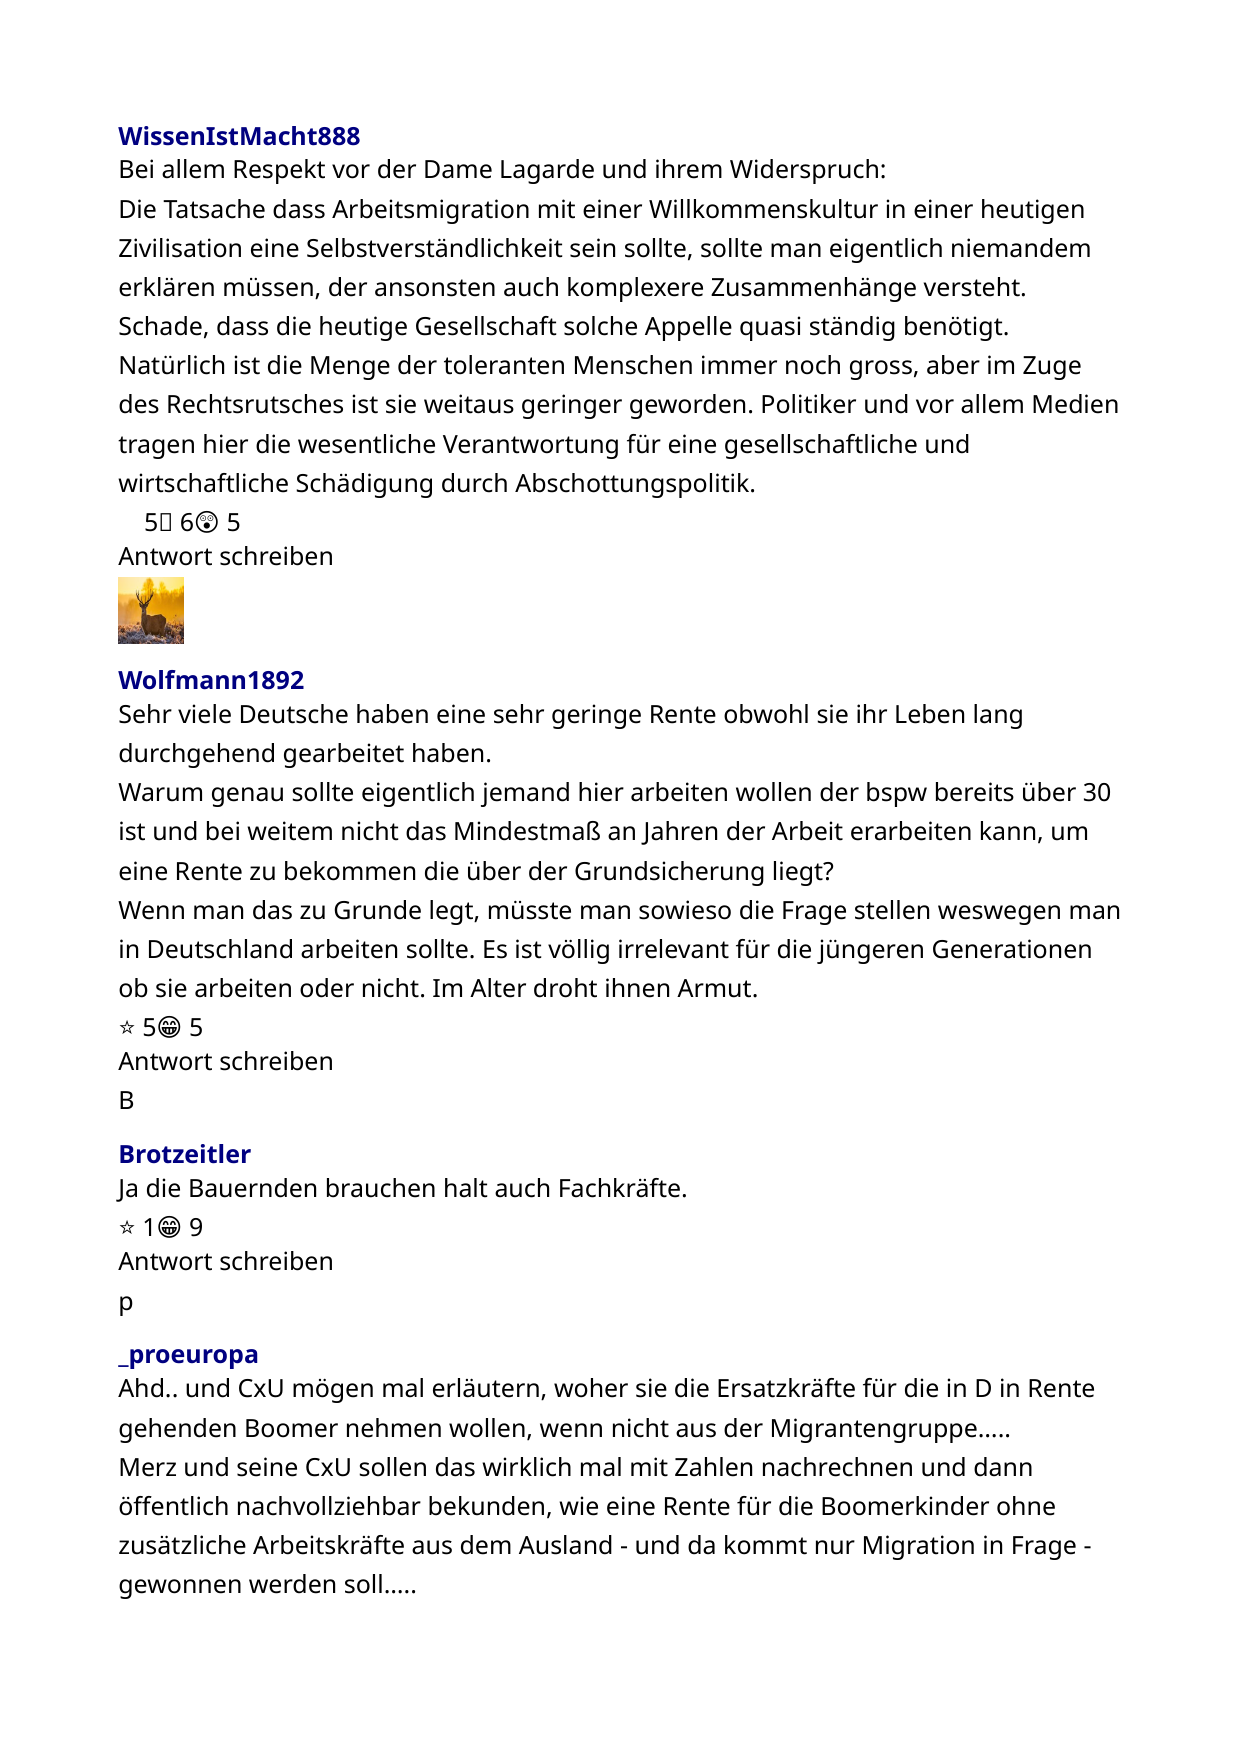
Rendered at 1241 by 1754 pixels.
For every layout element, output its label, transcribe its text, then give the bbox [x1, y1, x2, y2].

text Wenn man das zu Grunde legt, müsste man sowieso die Frage stellen weswegen man in Deutschland arbeiten sollte. Es ist völlig irrelevant für die jüngeren Generationen ob sie arbeiten oder nicht. Im Alter droht ihnen Armut. [118, 892, 1122, 1005]
text ⭐️ 1😁 9 [118, 1210, 1122, 1244]
text B [118, 1083, 1122, 1117]
text Bei allem Respekt vor der Dame Lagarde und ihrem Widerspruch: Die Tatsache dass Arbeitsmigration mit einer Willkommenskultur in einer heutigen Zivilisation eine Selbstverständlichkeit sein sollte, sollte man eigentlich niemandem erklären müssen, der ansonsten auch komplexere Zusammenhänge versteht. Schade, dass die heutige Gesellschaft solche Appelle quasi ständig benötigt. Natürlich ist die Menge der toleranten Menschen immer noch gross, aber im Zuge des Rechtsrutsches ist sie weitaus geringer geworden. Politiker und vor allem Medien tragen hier die wesentliche Verantwortung für eine gesellschaftliche und wirtschaftliche Schädigung durch Abschottungspolitik. [118, 152, 1122, 499]
subtitle WissenIstMacht888 [118, 118, 1122, 152]
picture [118, 577, 184, 644]
text Antwort schreiben [118, 1044, 1122, 1078]
text Antwort schreiben [118, 1244, 1122, 1278]
subtitle _proeuropa [118, 1337, 1122, 1371]
text Warum genau sollte eigentlich jemand hier arbeiten wollen der bspw bereits über 30 ist und bei weitem nicht das Mindestmaß an Jahren der Arbeit erarbeiten kann, um eine Rente zu bekommen die über der Grundsicherung liegt? [118, 775, 1122, 887]
text Ja die Bauernden brauchen halt auch Fachkräfte. [118, 1171, 1122, 1205]
text Merz und seine CxU sollen das wirklich mal mit Zahlen nachrechnen und dann öffentlich nachvollziehbar bekunden, wie eine Rente für die Boomerkinder ohne zusätzliche Arbeitskräfte aus dem Ausland - und da kommt nur Migration in Frage - gewonnen werden soll….. [118, 1449, 1122, 1601]
text Sehr viele Deutsche haben eine sehr geringe Rente obwohl sie ihr Leben lang durchgehend gearbeitet haben. [118, 696, 1122, 770]
text 🙁 5🤨 6😲 5 [118, 505, 1122, 539]
subtitle Wolfmann1892 [118, 662, 1122, 696]
text ⭐️ 5😁 5 [118, 1010, 1122, 1044]
subtitle Brotzeitler [118, 1137, 1122, 1171]
text Antwort schreiben [118, 539, 1122, 573]
text Ahd.. und CxU mögen mal erläutern, woher sie die Ersatzkräfte für die in D in Rente gehenden Boomer nehmen wollen, wenn nicht aus der Migrantengruppe….. [118, 1371, 1122, 1444]
text p [118, 1283, 1122, 1317]
